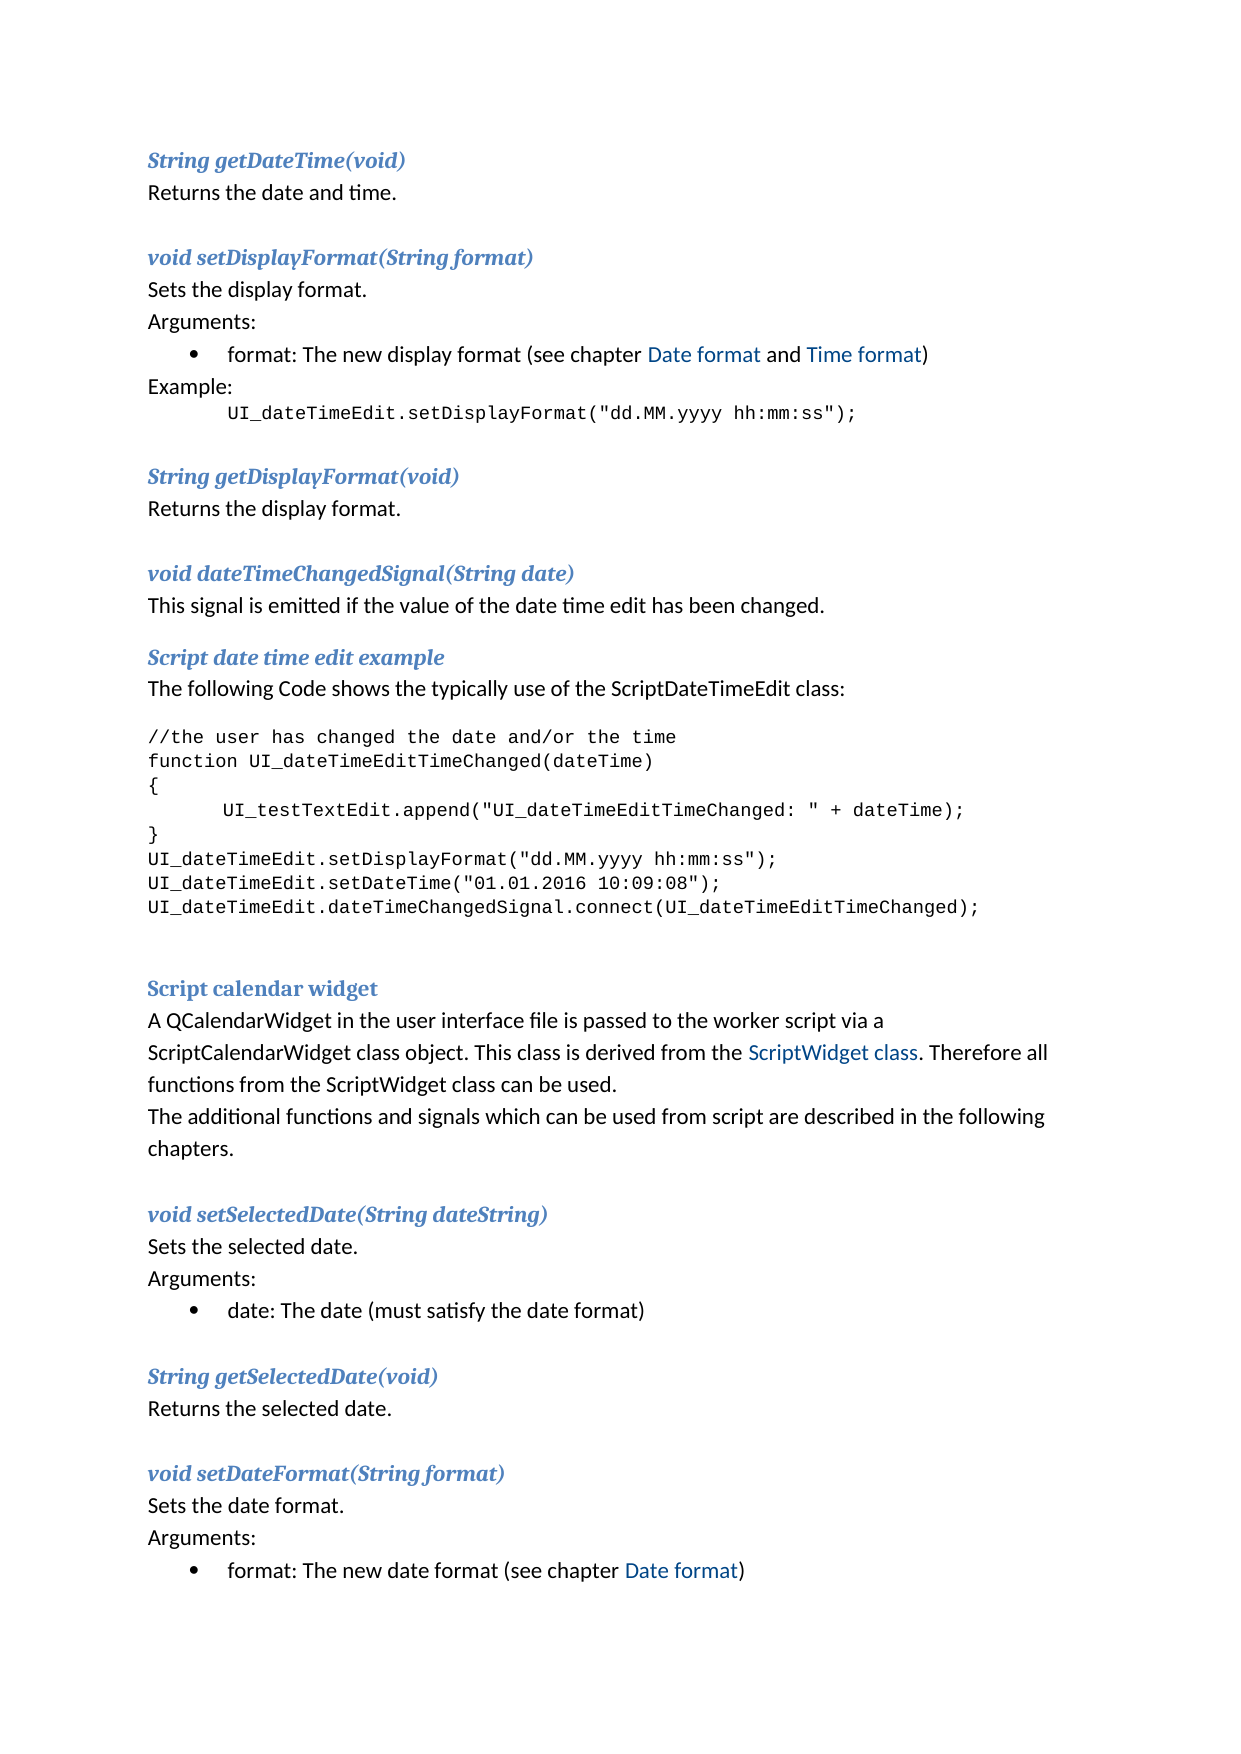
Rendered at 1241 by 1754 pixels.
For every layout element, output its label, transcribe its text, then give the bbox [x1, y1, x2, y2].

text Sets the date format. [148, 1491, 1093, 1519]
text Arguments: [148, 307, 1093, 336]
list Example: [148, 372, 1093, 400]
list format: The new date format (see chapter Date format) [190, 1556, 1093, 1584]
text UI_dateTimeEdit.dateTimeChangedSignal.connect(UI_dateTimeEditTimeChanged); [148, 898, 1093, 919]
subtitle String getDisplayFormat(void) [148, 463, 1093, 490]
text A QCalendarWidget in the user interface file is passed to the worker script via a ScriptCalendarWidget class object. This class is derived from the ScriptWidget class. Therefore all functions from the ScriptWidget class can be used. [148, 1006, 1093, 1098]
subtitle void setSelectedDate(String dateString) [148, 1202, 1093, 1228]
subtitle String getSelectedDate(void) [148, 1364, 1093, 1390]
text //the user has changed the date and/or the time [148, 727, 1093, 749]
subtitle String getDateTime(void) [148, 148, 1093, 174]
text } [148, 825, 1093, 846]
text This signal is emitted if the value of the date time edit has been changed. [148, 591, 1093, 619]
text Returns the selected date. [148, 1394, 1093, 1422]
subtitle Script calendar widget [148, 976, 1093, 1002]
list date: The date (must satisfy the date format) [190, 1296, 1093, 1324]
list format: The new display format (see chapter Date format and Time format) [190, 340, 1093, 368]
text { [148, 776, 1093, 797]
text UI_dateTimeEdit.setDateTime("01.01.2016 10:09:08"); [148, 874, 1093, 895]
text Arguments: [148, 1523, 1093, 1552]
subtitle Script date time edit example [148, 644, 1093, 671]
text The following Code shows the typically use of the ScriptDateTimeEdit class: [148, 674, 1093, 702]
text UI_dateTimeEdit.setDisplayFormat("dd.MM.yyyy hh:mm:ss"); [148, 849, 1093, 871]
text function UI_dateTimeEditTimeChanged(dateTime) [148, 752, 1093, 773]
text The additional functions and signals which can be used from script are described in the following chapters. [148, 1102, 1093, 1162]
text Returns the date and time. [148, 178, 1093, 206]
text Arguments: [148, 1264, 1093, 1292]
text UI_testTextEdit.append("UI_dateTimeEditTimeChanged: " + dateTime); [148, 801, 1093, 822]
list UI_dateTimeEdit.setDisplayFormat("dd.MM.yyyy hh:mm:ss"); [190, 404, 1093, 425]
subtitle void dateTimeChangedSignal(String date) [148, 561, 1093, 587]
text Sets the display format. [148, 275, 1093, 303]
subtitle void setDateFormat(String format) [148, 1461, 1093, 1487]
text Sets the selected date. [148, 1232, 1093, 1260]
text Returns the display format. [148, 494, 1093, 522]
subtitle void setDisplayFormat(String format) [148, 245, 1093, 271]
